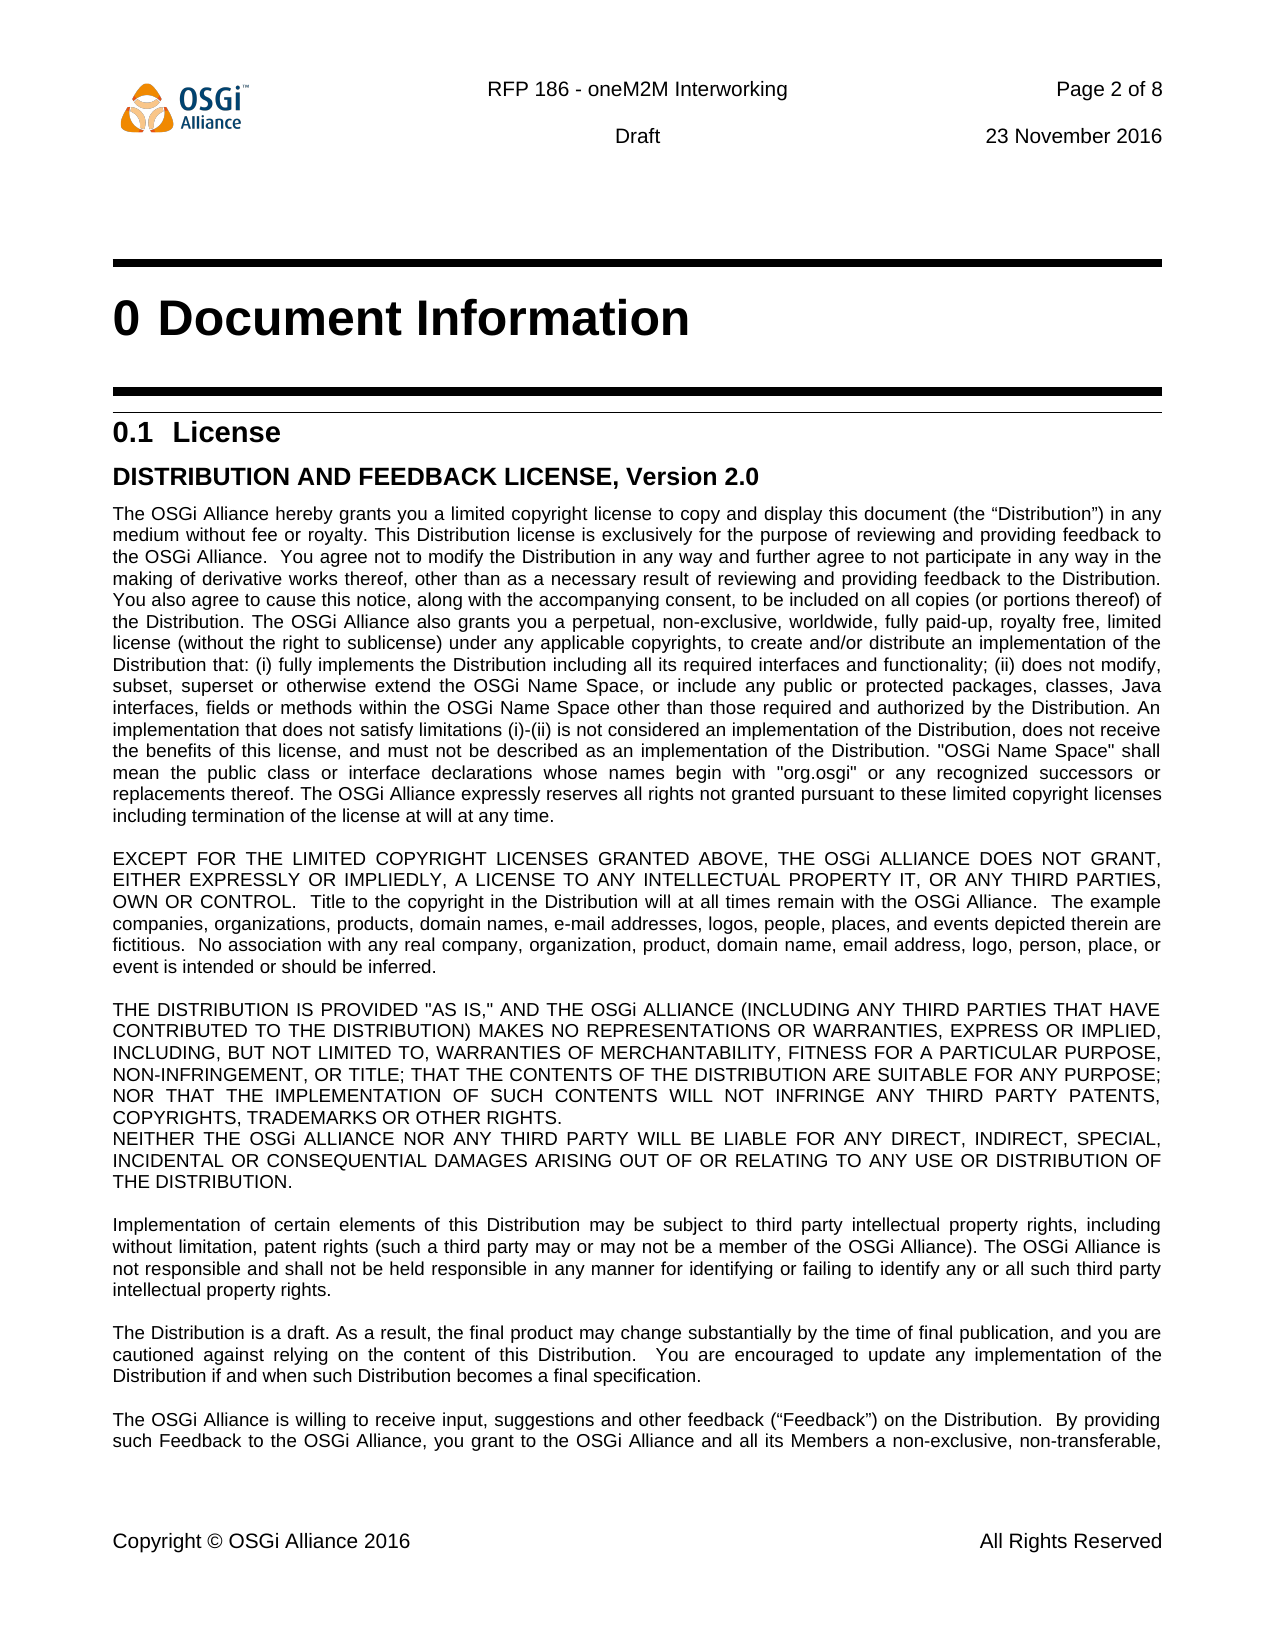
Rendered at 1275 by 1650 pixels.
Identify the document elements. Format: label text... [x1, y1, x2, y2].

text The OSGi Alliance is willing to receive input, suggestions and other feedback (“Feedback”) on the Distribution. By providing such Feedback to the OSGi Alliance, you grant to the OSGi Alliance and all its Members a non-exclusive, non-transferable, [112, 1408, 1162, 1451]
text EXCEPT FOR THE LIMITED COPYRIGHT LICENSES GRANTED ABOVE, THE OSGi ALLIANCE DOES NOT GRANT, EITHER EXPRESSLY OR IMPLIEDLY, A LICENSE TO ANY INTELLECTUAL PROPERTY IT, OR ANY THIRD PARTIES, OWN OR CONTROL. Title to the copyright in the Distribution will at all times remain with the OSGi Alliance. The example companies, organizations, products, domain names, e-mail addresses, logos, people, places, and events depicted therein are fictitious. No association with any real company, organization, product, domain name, email address, logo, person, place, or event is intended or should be inferred. [112, 848, 1162, 977]
text THE DISTRIBUTION IS PROVIDED "AS IS," AND THE OSGi ALLIANCE (INCLUDING ANY THIRD PARTIES THAT HAVE CONTRIBUTED TO THE DISTRIBUTION) MAKES NO REPRESENTATIONS OR WARRANTIES, EXPRESS OR IMPLIED, INCLUDING, BUT NOT LIMITED TO, WARRANTIES OF MERCHANTABILITY, FITNESS FOR A PARTICULAR PURPOSE, NON-INFRINGEMENT, OR TITLE; THAT THE CONTENTS OF THE DISTRIBUTION ARE SUITABLE FOR ANY PURPOSE; NOR THAT THE IMPLEMENTATION OF SUCH CONTENTS WILL NOT INFRINGE ANY THIRD PARTY PATENTS, COPYRIGHTS, TRADEMARKS OR OTHER RIGHTS. [112, 999, 1162, 1128]
text NEITHER THE OSGi ALLIANCE NOR ANY THIRD PARTY WILL BE LIABLE FOR ANY DIRECT, INDIRECT, SPECIAL, INCIDENTAL OR CONSEQUENTIAL DAMAGES ARISING OUT OF OR RELATING TO ANY USE OR DISTRIBUTION OF THE DISTRIBUTION. [112, 1128, 1162, 1193]
picture [113, 76, 257, 140]
text DISTRIBUTION AND FEEDBACK LICENSE, Version 2.0 [112, 461, 1162, 490]
text Implementation of certain elements of this Distribution may be subject to third party intellectual property rights, including without limitation, patent rights (such a third party may or may not be a member of the OSGi Alliance). The OSGi Alliance is not responsible and shall not be held responsible in any manner for identifying or failing to identify any or all such third party intellectual property rights. [112, 1214, 1162, 1301]
text The OSGi Alliance hereby grants you a limited copyright license to copy and display this document (the “Distribution”) in any medium without fee or royalty. This Distribution license is exclusively for the purpose of reviewing and providing feedback to the OSGi Alliance. You agree not to modify the Distribution in any way and further agree to not participate in any way in the making of derivative works thereof, other than as a necessary result of reviewing and providing feedback to the Distribution. You also agree to cause this notice, along with the accompanying consent, to be included on all copies (or portions thereof) of the Distribution. The OSGi Alliance also grants you a perpetual, non-exclusive, worldwide, fully paid-up, royalty free, limited license (without the right to sublicense) under any applicable copyrights, to create and/or distribute an implementation of the Distribution that: (i) fully implements the Distribution including all its required interfaces and functionality; (ii) does not modify, subset, superset or otherwise extend the OSGi Name Space, or include any public or protected packages, classes, Java interfaces, fields or methods within the OSGi Name Space other than those required and authorized by the Distribution. An implementation that does not satisfy limitations (i)-(ii) is not considered an implementation of the Distribution, does not receive the benefits of this license, and must not be described as an implementation of the Distribution. "OSGi Name Space" shall mean the public class or interface declarations whose names begin with "org.osgi" or any recognized successors or replacements thereof. The OSGi Alliance expressly reserves all rights not granted pursuant to these limited copyright licenses including termination of the license at will at any time. [112, 503, 1162, 826]
subtitle License [112, 413, 1162, 449]
text The Distribution is a draft. As a result, the final product may change substantially by the time of final publication, and you are cautioned against relying on the content of this Distribution. You are encouraged to update any implementation of the Distribution if and when such Distribution becomes a final specification. [112, 1322, 1162, 1387]
subtitle Document Information [112, 260, 1162, 396]
